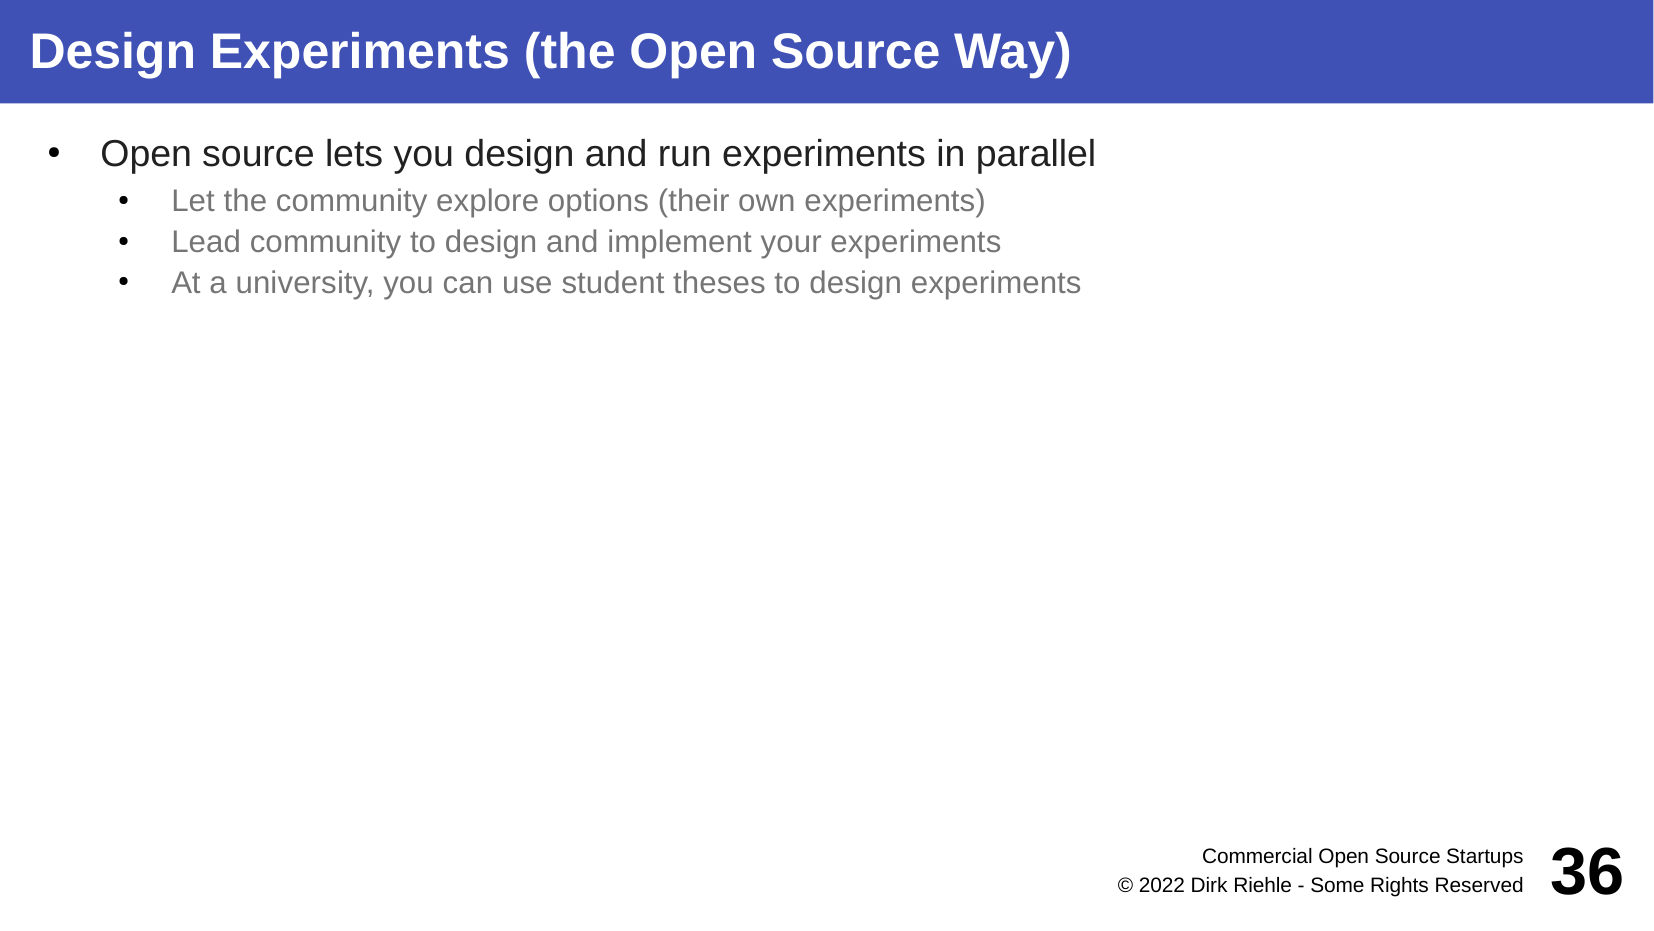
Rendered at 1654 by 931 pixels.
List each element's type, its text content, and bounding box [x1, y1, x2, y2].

list Open source lets you design and run experiments in parallel Let the community explore options (their own experiments) Lead community to design and implement your experiments At a university, you can use student theses to design experiments [29, 132, 1625, 813]
title Design Experiments (the Open Source Way) [0, 0, 1654, 104]
